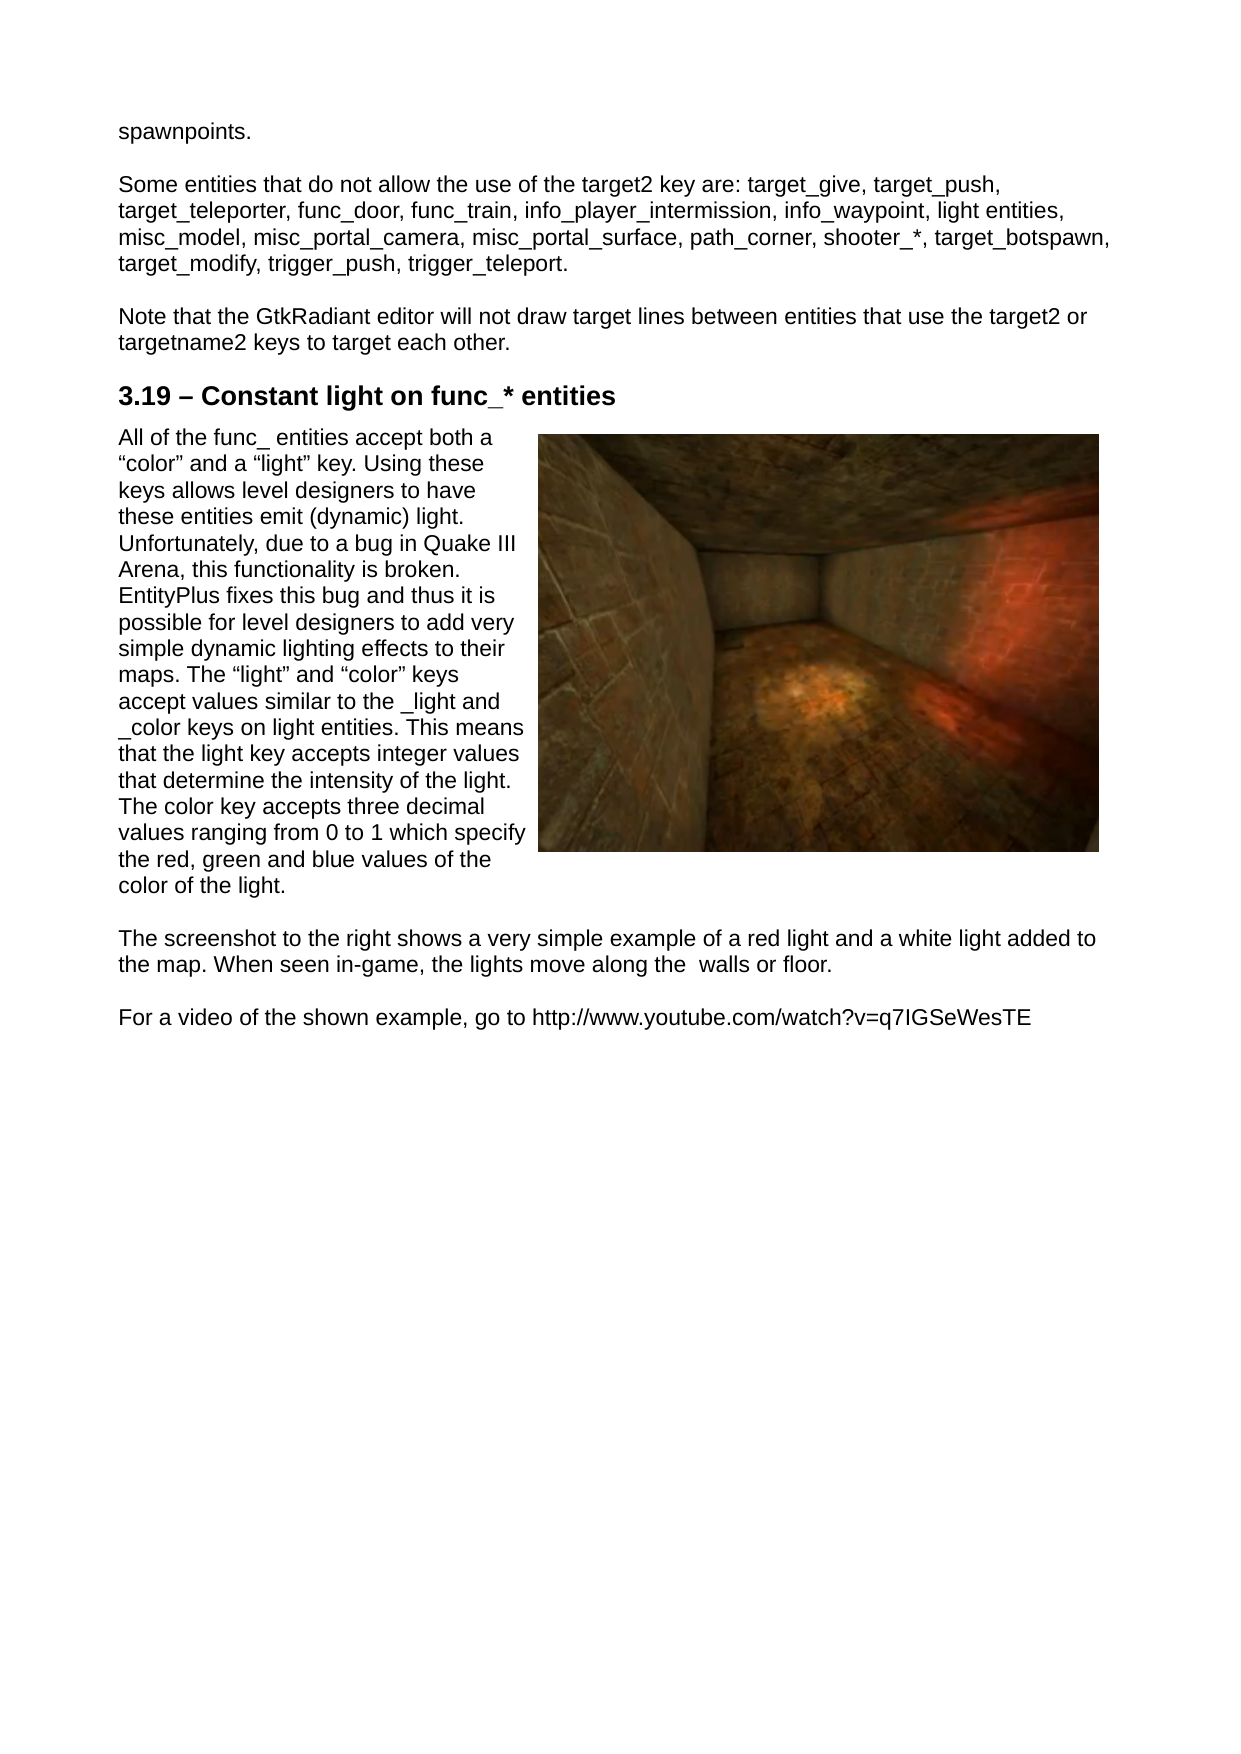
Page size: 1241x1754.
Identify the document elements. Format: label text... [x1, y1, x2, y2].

text The screenshot to the right shows a very simple example of a red light and a white light added to the map. When seen in-game, the lights move along the walls or floor. [118, 925, 1122, 977]
text All of the func_ entities accept both a “color” and a “light” key. Using these keys allows level designers to have these entities emit (dynamic) light. Unfortunately, due to a bug in Quake III Arena, this functionality is broken. EntityPlus fixes this bug and thus it is possible for level designers to add very simple dynamic lighting effects to their maps. The “light” and “color” keys accept values similar to the _light and _color keys on light entities. This means that the light key accepts integer values that determine the intensity of the light. The color key accepts three decimal values ranging from 0 to 1 which specify the red, green and blue values of the color of the light. [118, 424, 1122, 898]
text Note that the GtkRadiant editor will not draw target lines between entities that use the target2 or targetname2 keys to target each other. [118, 303, 1122, 355]
subtitle 3.19 – Constant light on func_* entities [118, 380, 1122, 412]
text Some entities that do not allow the use of the target2 key are: target_give, target_push, target_teleporter, func_door, func_train, info_player_intermission, info_waypoint, light entities, misc_model, misc_portal_camera, misc_portal_surface, path_corner, shooter_*, target_botspawn, target_modify, trigger_push, trigger_teleport. [118, 171, 1122, 276]
text For a video of the shown example, go to http://www.youtube.com/watch?v=q7IGSeWesTE [118, 1004, 1122, 1030]
text spawnpoints. [118, 118, 1122, 144]
picture [538, 434, 1099, 852]
